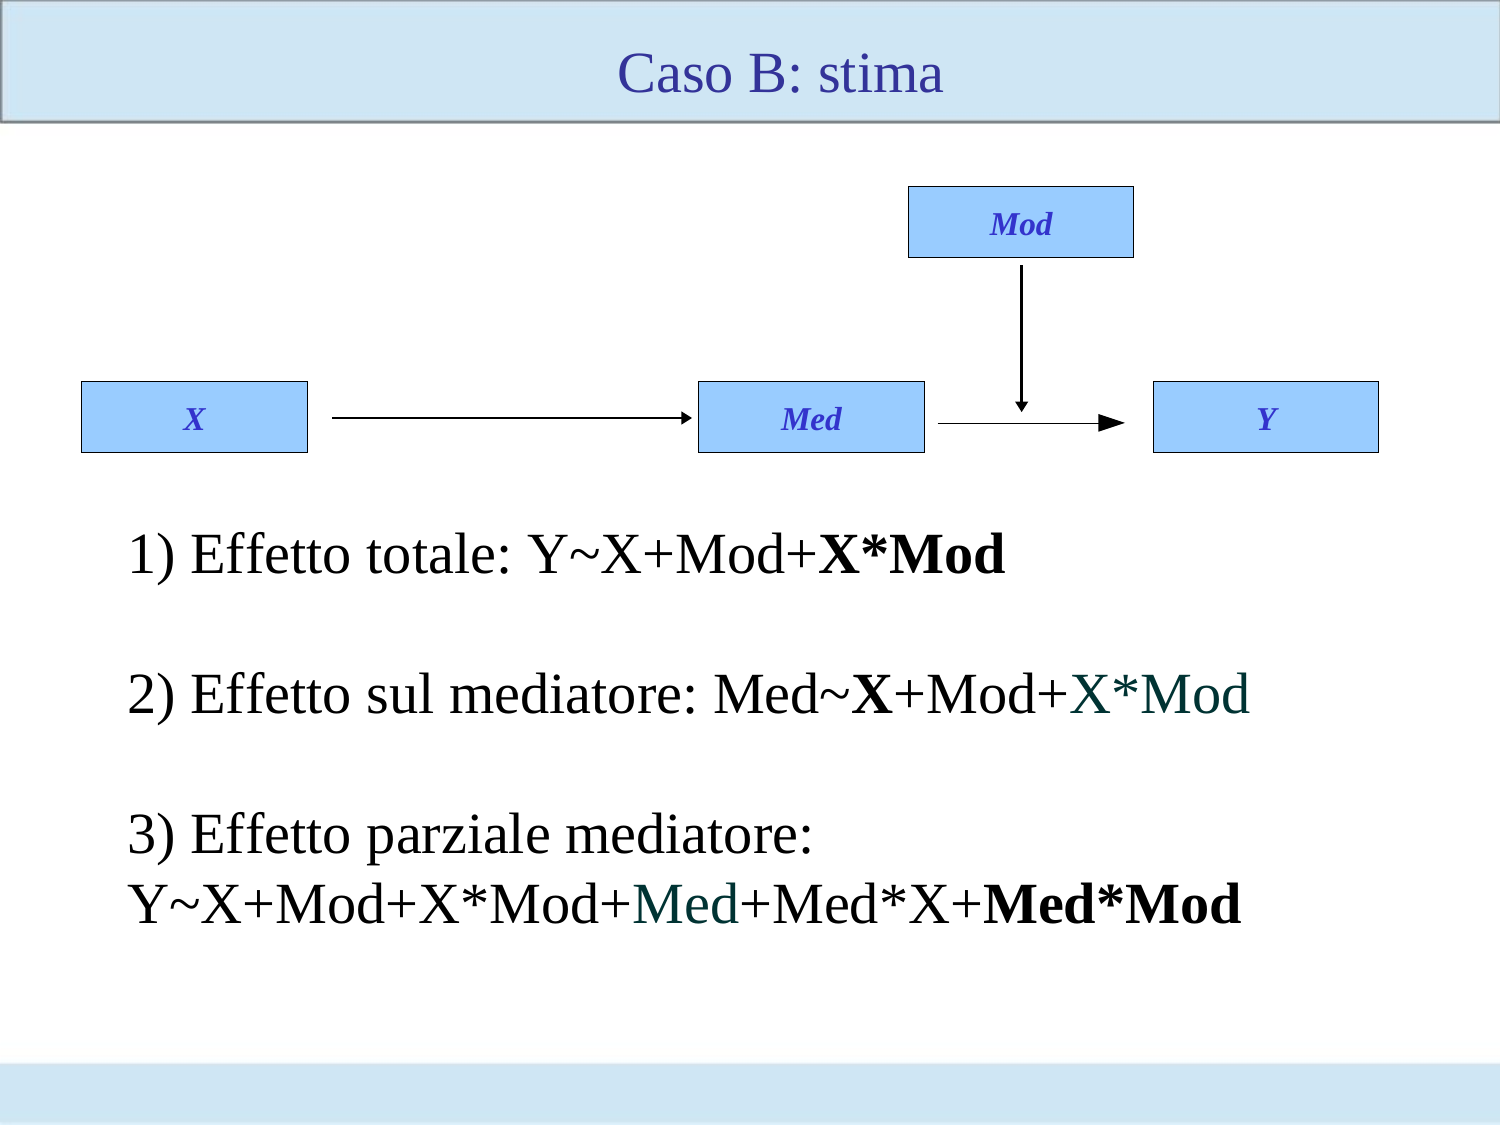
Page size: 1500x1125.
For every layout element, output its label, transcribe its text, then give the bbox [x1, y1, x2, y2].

title Caso B: stima [249, 21, 1313, 117]
text_box 1) Effetto totale: Y~X+Mod+X*Mod 2) Effetto sul mediatore: Med~X+Mod+X*Mod 3) Effetto parziale mediatore: Y~X+Mod+X*Mod+Med+Med*X+Med*Mod [112, 507, 1388, 943]
text_box X [81, 381, 308, 453]
text_box Y [1153, 381, 1379, 453]
text_box Med [698, 381, 925, 453]
picture [0, 0, 1500, 1125]
text_box Mod [908, 186, 1134, 258]
